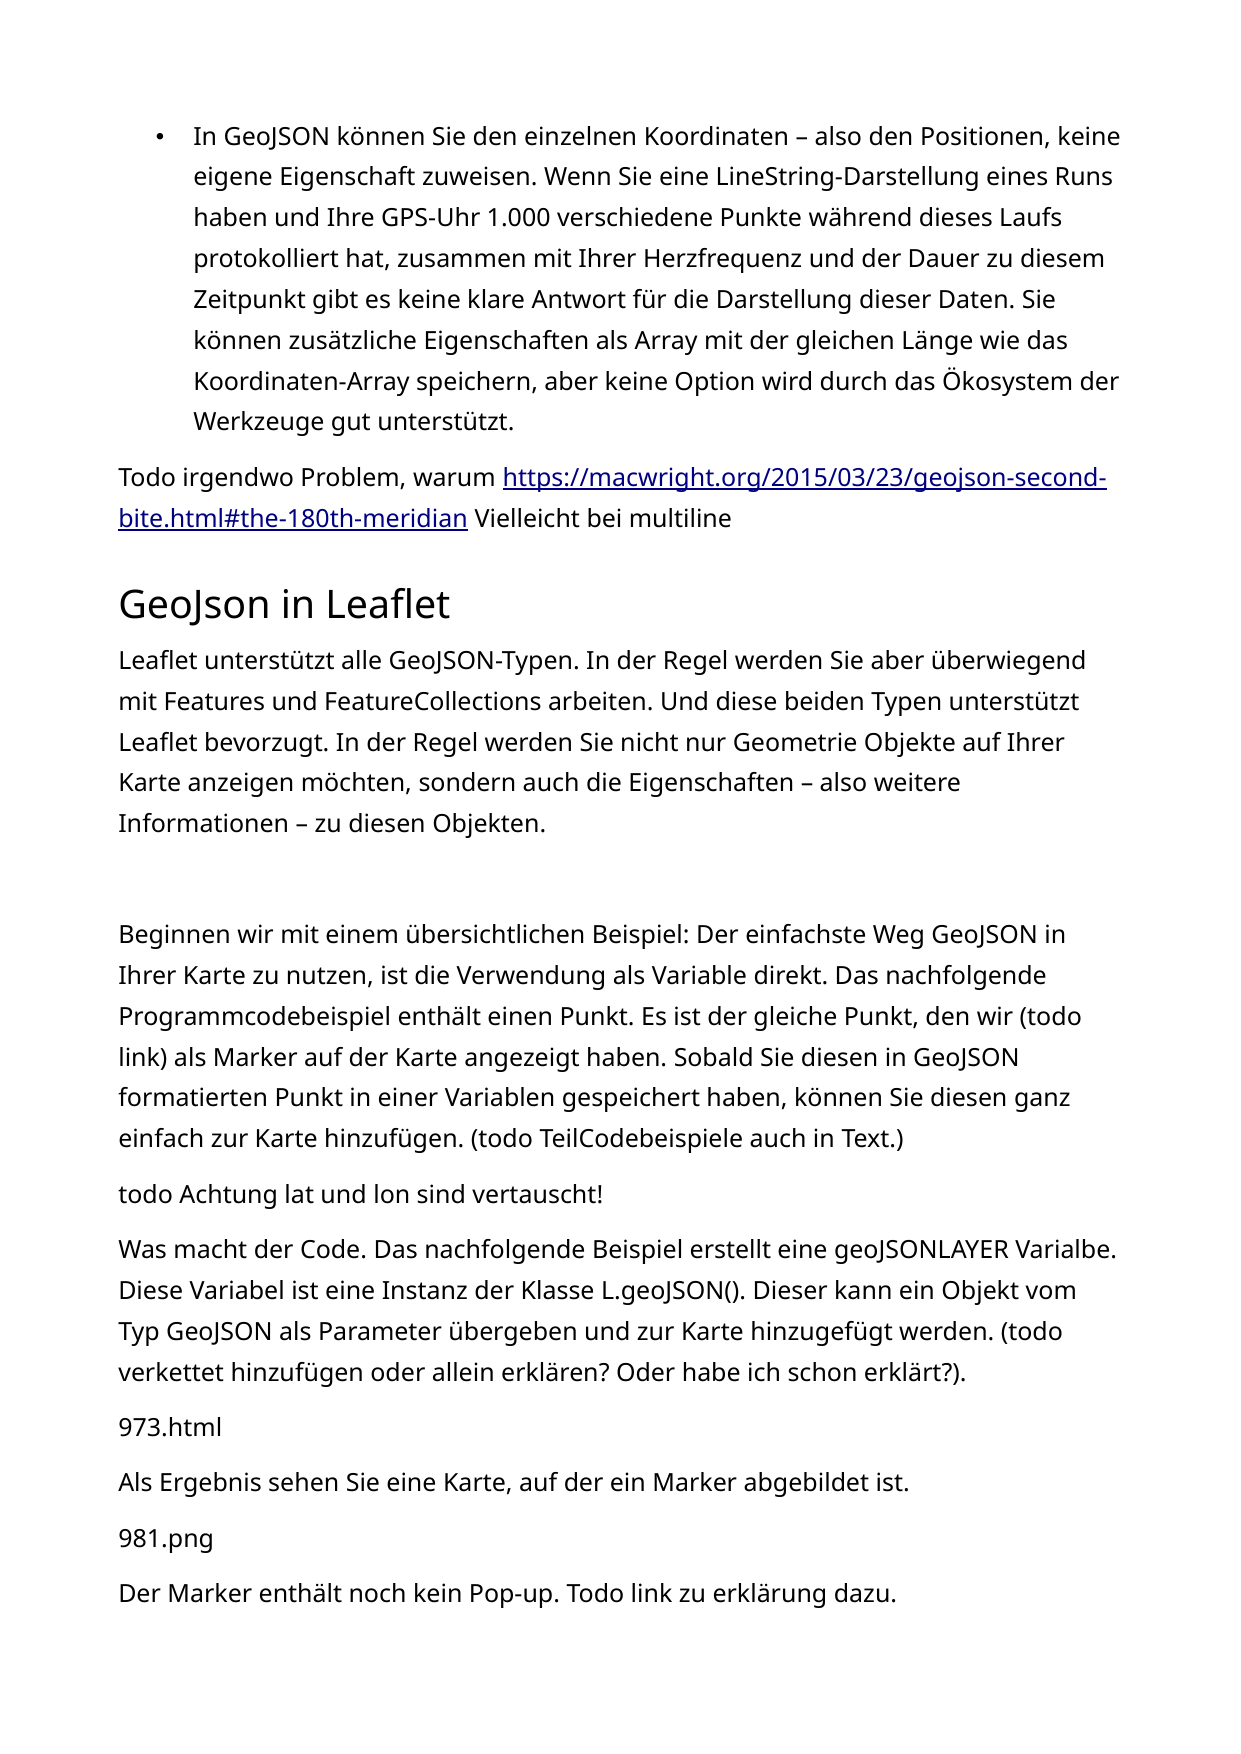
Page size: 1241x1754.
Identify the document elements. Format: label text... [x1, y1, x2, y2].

text Beginnen wir mit einem übersichtlichen Beispiel: Der einfachste Weg GeoJSON in Ihrer Karte zu nutzen, ist die Verwendung als Variable direkt. Das nachfolgende Programmcodebeispiel enthält einen Punkt. Es ist der gleiche Punkt, den wir (todo link) als Marker auf der Karte angezeigt haben. Sobald Sie diesen in GeoJSON formatierten Punkt in einer Variablen gespeichert haben, können Sie diesen ganz einfach zur Karte hinzufügen. (todo TeilCodebeispiele auch in Text.) [118, 917, 1122, 1155]
text Was macht der Code. Das nachfolgende Beispiel erstellt eine geoJSONLAYER Varialbe. Diese Variabel ist eine Instanz der Klasse L.geoJSON(). Dieser kann ein Objekt vom Typ GeoJSON als Parameter übergeben und zur Karte hinzugefügt werden. (todo verkettet hinzufügen oder allein erklären? Oder habe ich schon erklärt?). [118, 1232, 1122, 1388]
text 981.png [118, 1521, 1122, 1554]
text Leaflet unterstützt alle GeoJSON-Typen. In der Regel werden Sie aber überwiegend mit Features und FeatureCollections arbeiten. Und diese beiden Typen unterstützt Leaflet bevorzugt. In der Regel werden Sie nicht nur Geometrie Objekte auf Ihrer Karte anzeigen möchten, sondern auch die Eigenschaften – also weitere Informationen – zu diesen Objekten. [118, 643, 1122, 840]
text todo Achtung lat und lon sind vertauscht! [118, 1176, 1122, 1210]
list In GeoJSON können Sie den einzelnen Koordinaten – also den Positionen, keine eigene Eigenschaft zuweisen. Wenn Sie eine LineString-Darstellung eines Runs haben und Ihre GPS-Uhr 1.000 verschiedene Punkte während dieses Laufs protokolliert hat, zusammen mit Ihrer Herzfrequenz und der Dauer zu diesem Zeitpunkt gibt es keine klare Antwort für die Darstellung dieser Daten. Sie können zusätzliche Eigenschaften als Array mit der gleichen Länge wie das Koordinaten-Array speichern, aber keine Option wird durch das Ökosystem der Werkzeuge gut unterstützt. [156, 118, 1122, 438]
text Als Ergebnis sehen Sie eine Karte, auf der ein Marker abgebildet ist. [118, 1465, 1122, 1499]
text 973.html [118, 1410, 1122, 1444]
subtitle GeoJson in Leaflet [118, 576, 1122, 630]
text Todo irgendwo Problem, warum https://macwright.org/2015/03/23/geojson-second-bite.html#the-180th-meridian Vielleicht bei multiline [118, 459, 1122, 534]
text Der Marker enthält noch kein Pop-up. Todo link zu erklärung dazu. [118, 1576, 1122, 1610]
